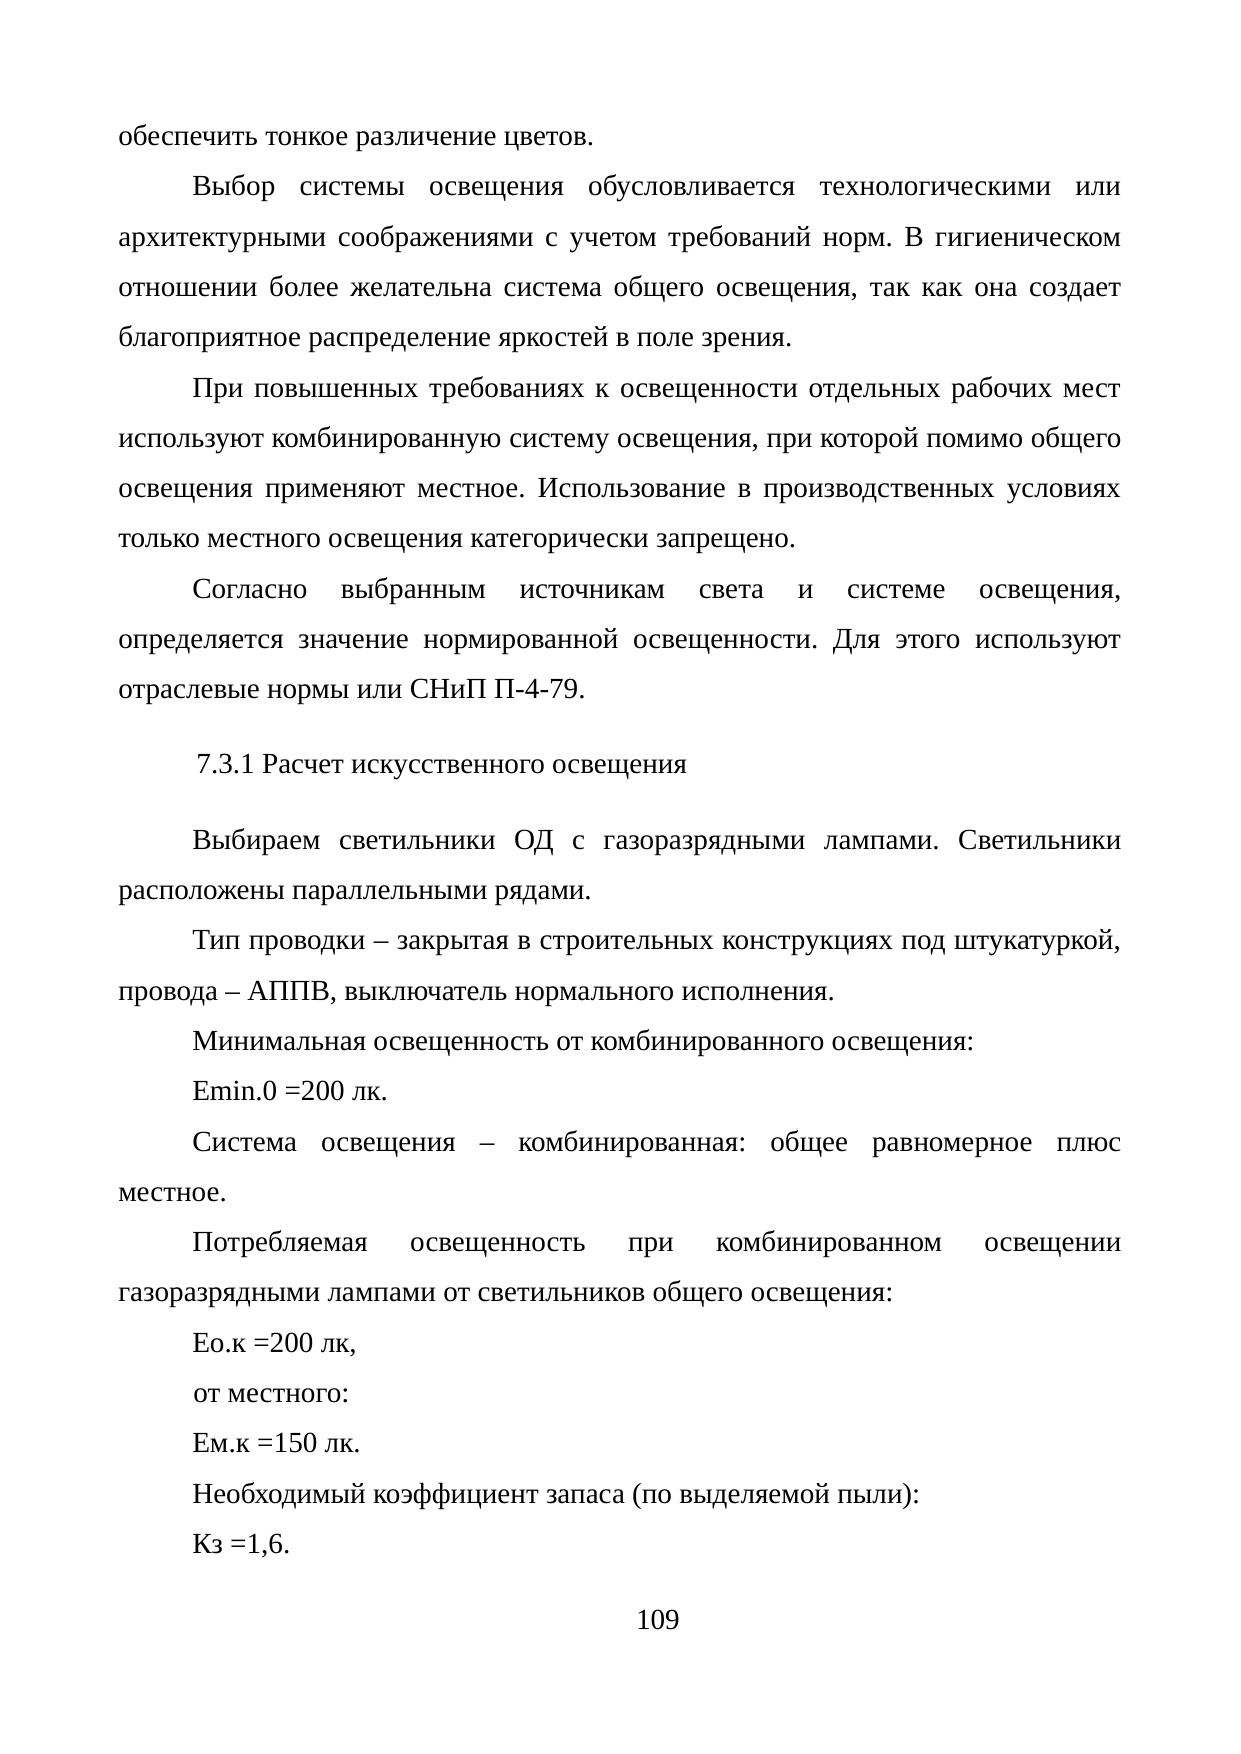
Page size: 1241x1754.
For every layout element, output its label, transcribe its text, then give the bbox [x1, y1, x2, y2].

text Потребляемая освещенность при комбинированном освещении газоразрядными лампами от светильников общего освещения: [118, 1224, 1122, 1308]
text Кз =1,6. [118, 1526, 1122, 1560]
text Согласно выбранным источникам света и системе освещения, определяется значение нормированной освещенности. Для этого используют отраслевые нормы или СНиП П-4-79. [118, 571, 1122, 705]
text Ео.к =200 лк, [118, 1325, 1122, 1358]
subtitle Расчет искусственного освещения [189, 747, 1122, 780]
text Тип проводки – закрытая в строительных конструкциях под штукатуркой, провода – АППВ, выключатель нормального исполнения. [118, 922, 1122, 1006]
text Выбираем светильники ОД с газоразрядными лампами. Светильники расположены параллельными рядами. [118, 822, 1122, 906]
text обеспечить тонкое различение цветов. [118, 118, 1122, 152]
text Ем.к =150 лк. [118, 1426, 1122, 1459]
text Система освещения – комбинированная: общее равномерное плюс местное. [118, 1124, 1122, 1207]
text Необходимый коэффициент запаса (по выделяемой пыли): [118, 1476, 1122, 1509]
text Минимальная освещенность от комбинированного освещения: [118, 1023, 1122, 1057]
text от местного: [118, 1375, 1122, 1409]
text При повышенных требованиях к освещенности отдельных рабочих мест используют комбинированную систему освещения, при которой помимо общего освещения применяют местное. Использование в производственных условиях только местного освещения категорически запрещено. [118, 370, 1122, 554]
text Еmin.0 =200 лк. [118, 1073, 1122, 1107]
text Выбор системы освещения обусловливается технологическими или архитектурными соображениями с учетом требований норм. В гигиеническом отношении более желательна система общего освещения, так как она создает благоприятное распределение яркостей в поле зрения. [118, 168, 1122, 353]
